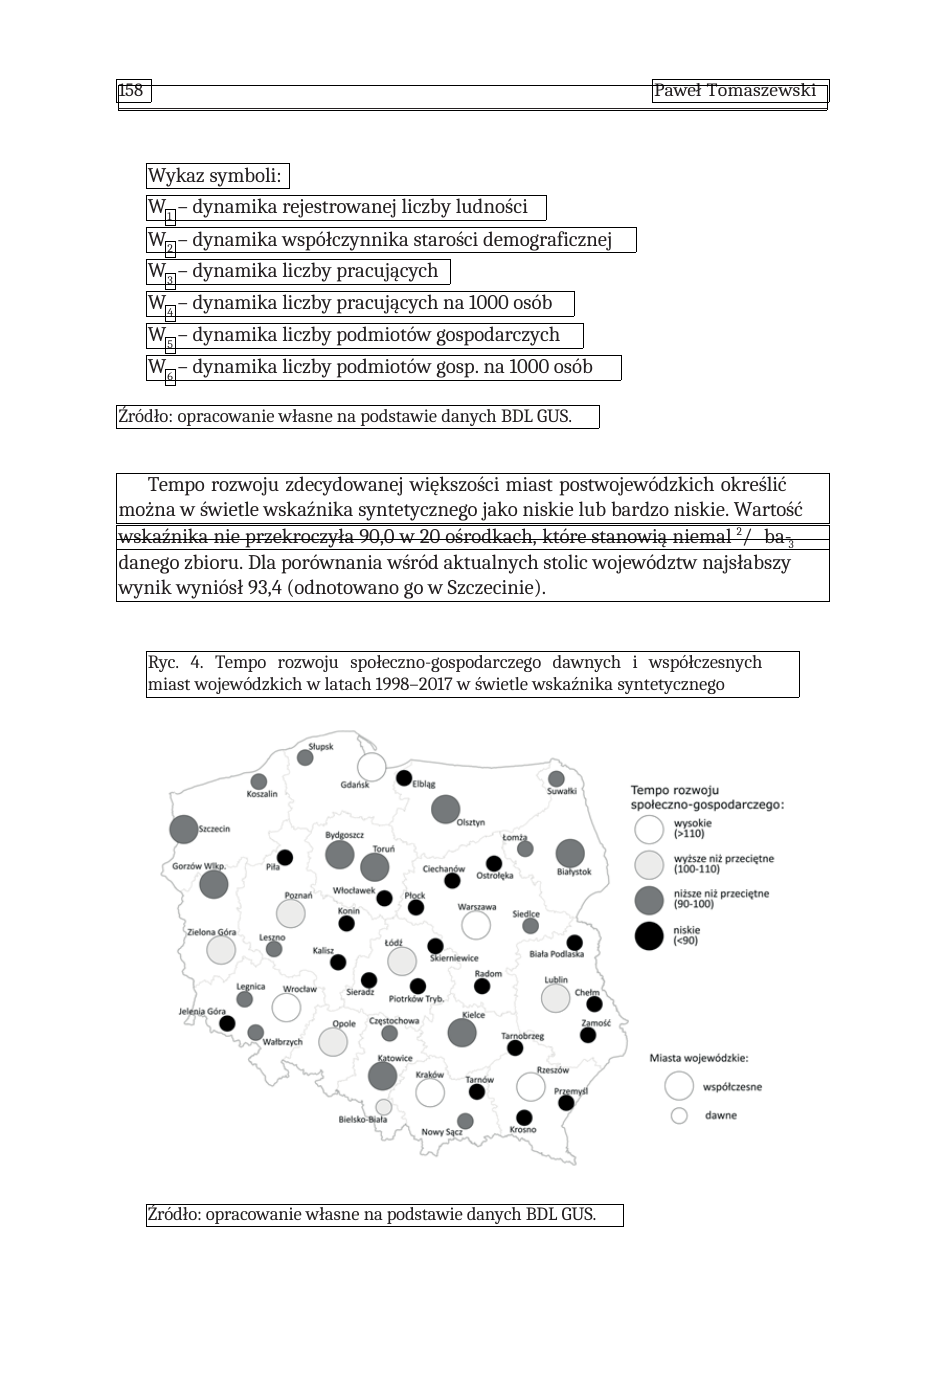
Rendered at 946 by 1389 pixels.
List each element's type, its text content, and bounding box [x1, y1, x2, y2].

text 5 [167, 338, 175, 351]
text 4 [167, 306, 175, 319]
text [118, 80, 151, 85]
text 6 [167, 370, 175, 383]
picture [156, 726, 789, 1172]
text W – dynamika rejestrowanej liczby ludności [148, 196, 546, 219]
text wynik wyniósł 93,4 (odnotowano go w Szczecinie). [118, 576, 829, 600]
text 3 [167, 274, 175, 287]
text Ryc. 4. Tempo rozwoju społeczno-gospodarczego dawnych i współczesnych miast wojewódzkich w latach 1998–2017 w świetle wskaźnika syntetycznego [148, 652, 797, 695]
text 1 [167, 210, 175, 223]
text Tempo rozwoju zdecydowanej większości miast postwojewódzkich określić można w świetle wskaźnika syntetycznego jako niskie lub bardzo niskie. Wartość [118, 474, 827, 522]
text danego zbioru. Dla porównania wśród aktualnych stolic województw najsłabszy [118, 551, 829, 574]
text Paweł Tomaszewski [654, 80, 829, 101]
text Źródło: opracowanie własne na podstawie danych BDL GUS. [118, 406, 598, 427]
text wskaźnika nie przekroczyła 90,0 w 20 ośrodkach, które stanowią niemal 2/ ba- [118, 526, 829, 539]
text W – dynamika współczynnika starości demograficznej [148, 228, 636, 251]
text 3 [117, 540, 793, 551]
text Wykaz symboli: [148, 164, 289, 187]
text Źródło: opracowanie własne na podstawie danych BDL GUS. [148, 1205, 623, 1225]
text W – dynamika liczby podmiotów gosp. na 1000 osób [148, 356, 621, 378]
text W – dynamika liczby podmiotów gospodarczych [148, 324, 583, 347]
text 158 [119, 86, 151, 101]
text 2 [167, 242, 175, 255]
text W – dynamika liczby pracujących na 1000 osób [148, 292, 574, 314]
text W – dynamika liczby pracujących [148, 260, 450, 283]
